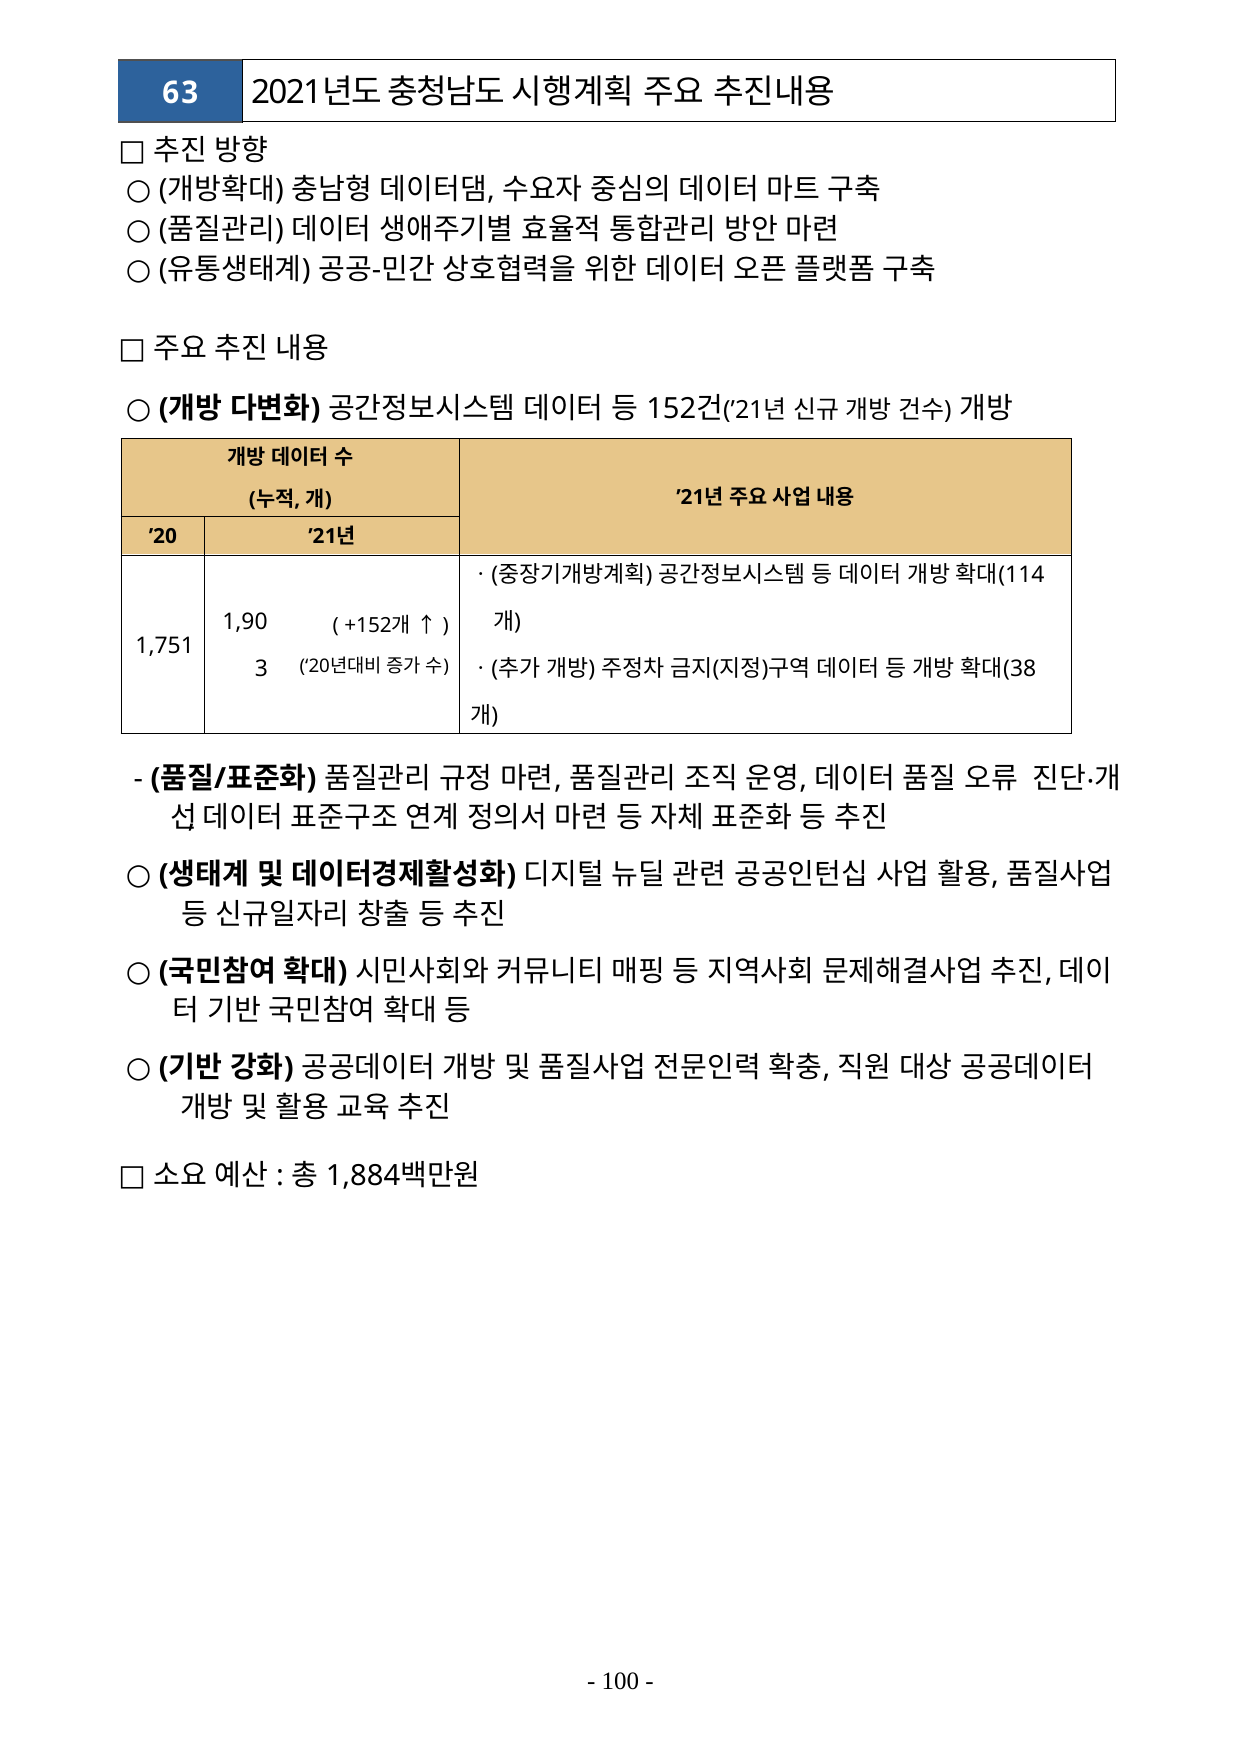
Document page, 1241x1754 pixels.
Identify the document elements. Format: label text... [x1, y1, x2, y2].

table_cell ( +152개 ↑ ) (‘20년대비 증가 수) [278, 556, 459, 733]
table_header ’21년 주요 사업 내용 [460, 439, 1071, 554]
table_header 63 [118, 61, 242, 121]
table_cell ㆍ(중장기개방계획) 공간정보시스템 등 데이터 개방 확대(114개) ㆍ(추가 개방) 주정차 금지(지정)구역 데이터 등 개방 확대(38개) [460, 556, 1071, 733]
text □ 추진 방향 [118, 129, 1122, 169]
text ○ (품질관리) 데이터 생애주기별 효율적 통합관리 방안 마련 [118, 208, 1122, 248]
text ○ (개방확대) 충남형 데이터댐, 수요자 중심의 데이터 마트 구축 [118, 169, 1122, 208]
table_header 개방 데이터 수 (누적, 개) [122, 439, 459, 516]
text ○ (기반 강화) 공공데이터 개방 및 품질사업 전문인력 확충, 직원 대상 공공데이터 개방 및 활용 교육 추진 [118, 1046, 1122, 1126]
table_cell ’21년 [205, 517, 459, 554]
text ○ (개방 다변화) 공간정보시스템 데이터 등 152건(’21년 신규 개방 건수) 개방 [118, 387, 1122, 427]
text ○ (국민참여 확대) 시민사회와 커뮤니티 매핑 등 지역사회 문제해결사업 추진, 데이터 기반 국민참여 확대 등 [118, 950, 1122, 1029]
table_cell ’20 [122, 517, 204, 554]
text - (품질/표준화) 품질관리 규정 마련, 품질관리 조직 운영, 데이터 품질 오류 진단‧개선, 데이터 표준구조 연계 정의서 마련 등 자체 표준화 등 추진 [118, 757, 1122, 836]
table_cell 1,903 [205, 556, 278, 733]
text ○ (생태계 및 데이터경제활성화) 디지털 뉴딜 관련 공공인턴십 사업 활용, 품질사업 등 신규일자리 창출 등 추진 [118, 853, 1122, 933]
text ○ (유통생태계) 공공-민간 상호협력을 위한 데이터 오픈 플랫폼 구축 [118, 248, 1122, 288]
table_header 2021년도 충청남도 시행계획 주요 추진내용 [243, 60, 1115, 121]
table_cell 1,751 [122, 556, 204, 733]
text □ 소요 예산 : 총 1,884백만원 [118, 1154, 1122, 1194]
text □ 주요 추진 내용 [118, 327, 1122, 367]
